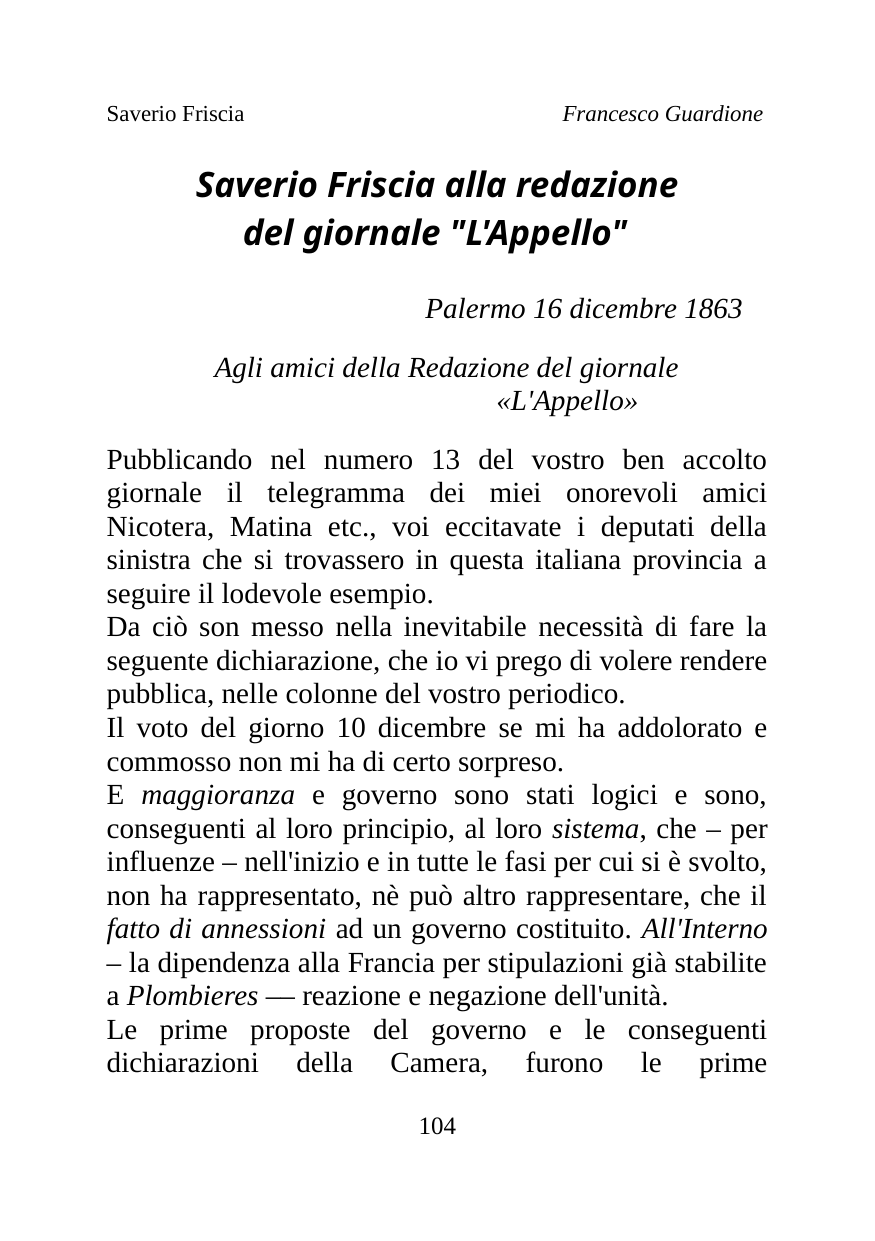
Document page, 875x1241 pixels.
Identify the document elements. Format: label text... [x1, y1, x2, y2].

text Le prime proposte del governo e le conseguenti dichiarazioni della Camera, furono le prime [106, 1012, 768, 1079]
text Pubblicando nel numero 13 del vostro ben accolto giornale il telegramma dei miei onorevoli amici Nicotera, Matina etc., voi eccitavate i deputati della sinistra che si trovassero in questa italiana provincia a seguire il lodevole esempio. [106, 442, 768, 609]
text Palermo 16 dicembre 1863 [106, 291, 768, 325]
text E maggioranza e governo sono stati logici e sono, conseguenti al loro principio, al loro sistema, che – per influenze – nell'inizio e in tutte le fasi per cui si è svolto, non ha rappresentato, nè può altro rappresentare, che il fatto di annessioni ad un governo costituito. All'Interno – la dipendenza alla Francia per stipulazioni già stabilite a Plombieres –– reazione e negazione dell'unità. [106, 777, 768, 1012]
text Il voto del giorno 10 dicembre se mi ha addolorato e commosso non mi ha di certo sorpreso. [106, 710, 768, 777]
subtitle Saverio Friscia alla redazione del giornale "L'Appello" [106, 160, 768, 256]
text Da ciò son messo nella inevitabile necessità di fare la seguente dichiarazione, che io vi prego di volere rendere pubblica, nelle colonne del vostro periodico. [106, 609, 768, 710]
text Agli amici della Redazione del giornale «L'Appello» [125, 350, 768, 417]
